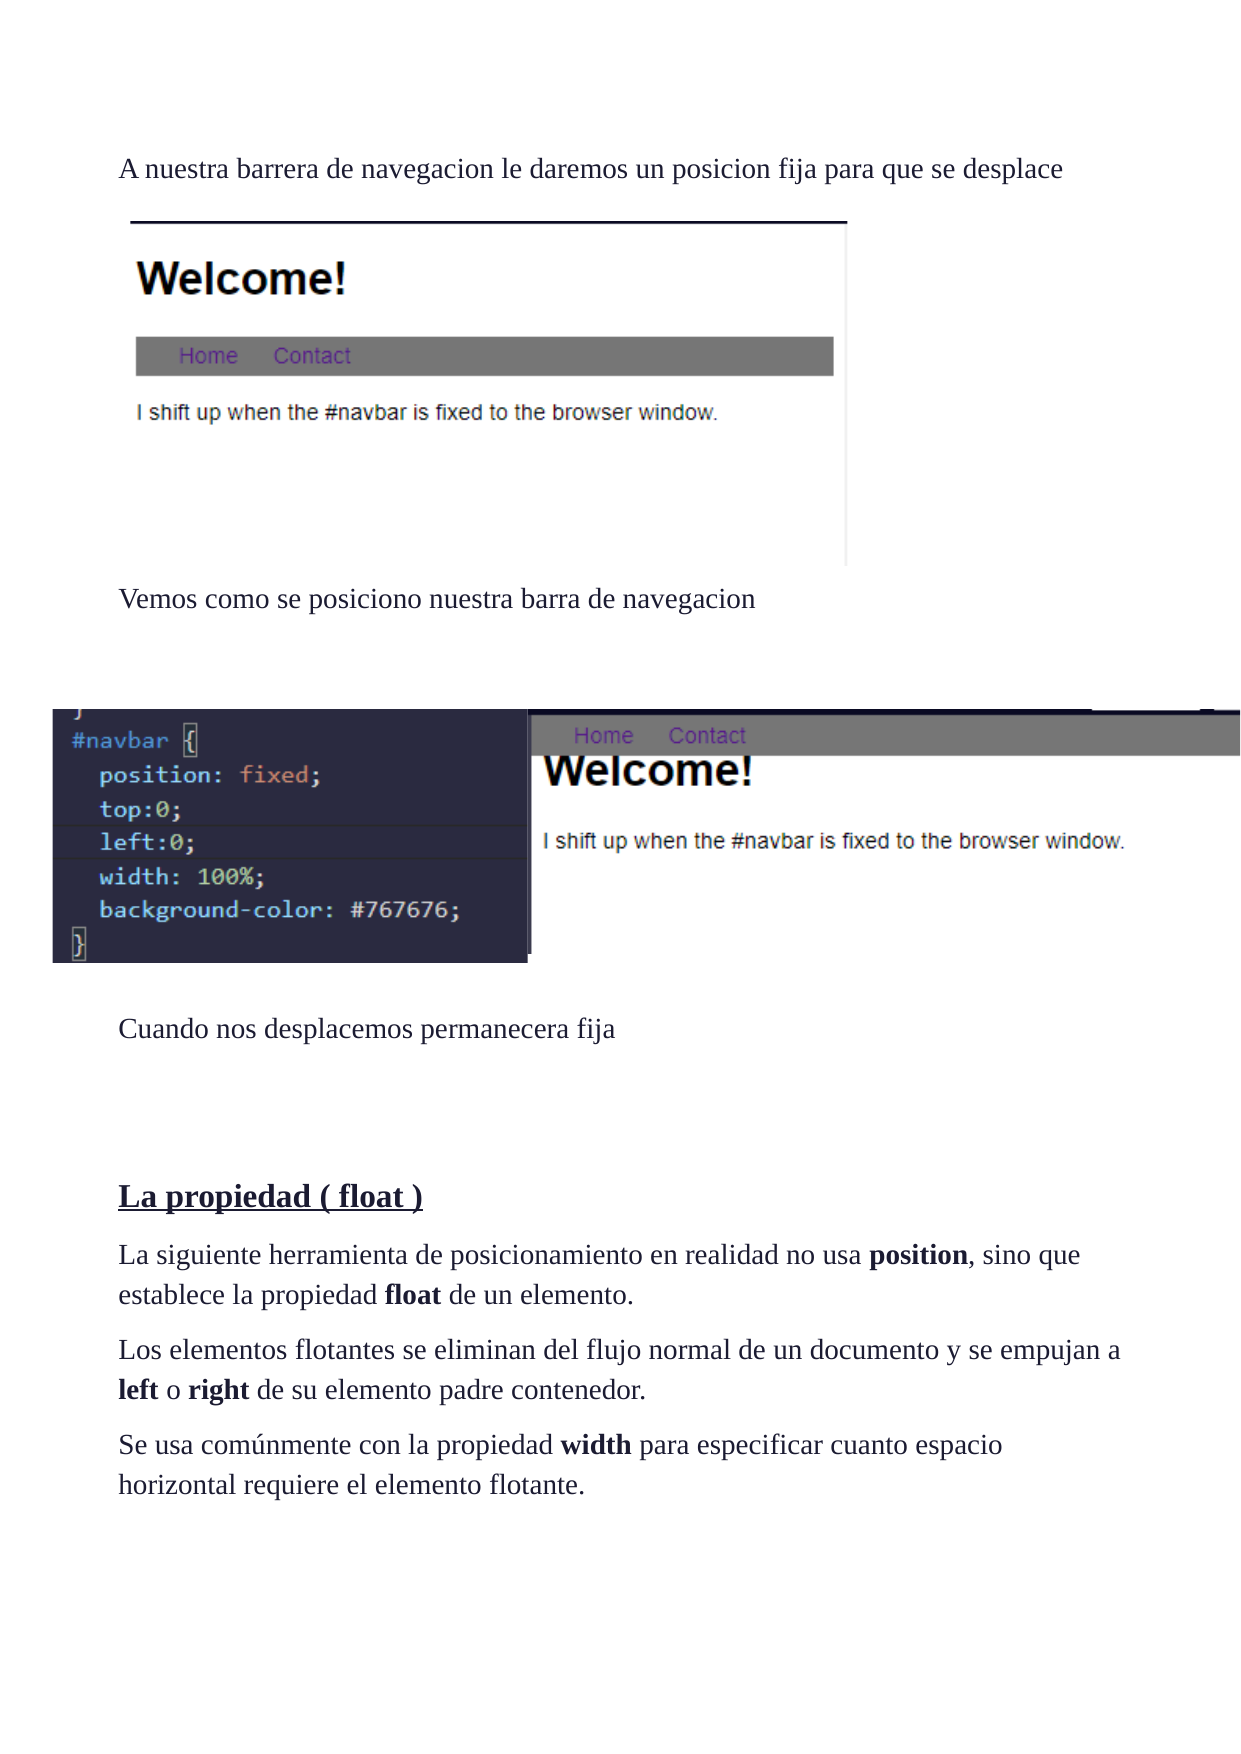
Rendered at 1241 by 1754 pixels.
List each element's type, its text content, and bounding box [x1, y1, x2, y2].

text Se usa comúnmente con la propiedad width para especificar cuanto espacio horizontal requiere el elemento flotante. [118, 1427, 1122, 1501]
picture [130, 221, 848, 566]
text Cuando nos desplacemos permanecera fija [118, 1011, 1122, 1044]
text La propiedad ( float ) [118, 1176, 1122, 1215]
picture [52, 709, 1241, 963]
text Vemos como se posiciono nuestra barra de navegacion [118, 581, 1122, 614]
text Los elementos flotantes se eliminan del flujo normal de un documento y se empujan a left o right de su elemento padre contenedor. [118, 1332, 1122, 1406]
text A nuestra barrera de navegacion le daremos un posicion fija para que se desplace [118, 151, 1122, 185]
text La siguiente herramienta de posicionamiento en realidad no usa position, sino que establece la propiedad float de un elemento. [118, 1237, 1122, 1311]
